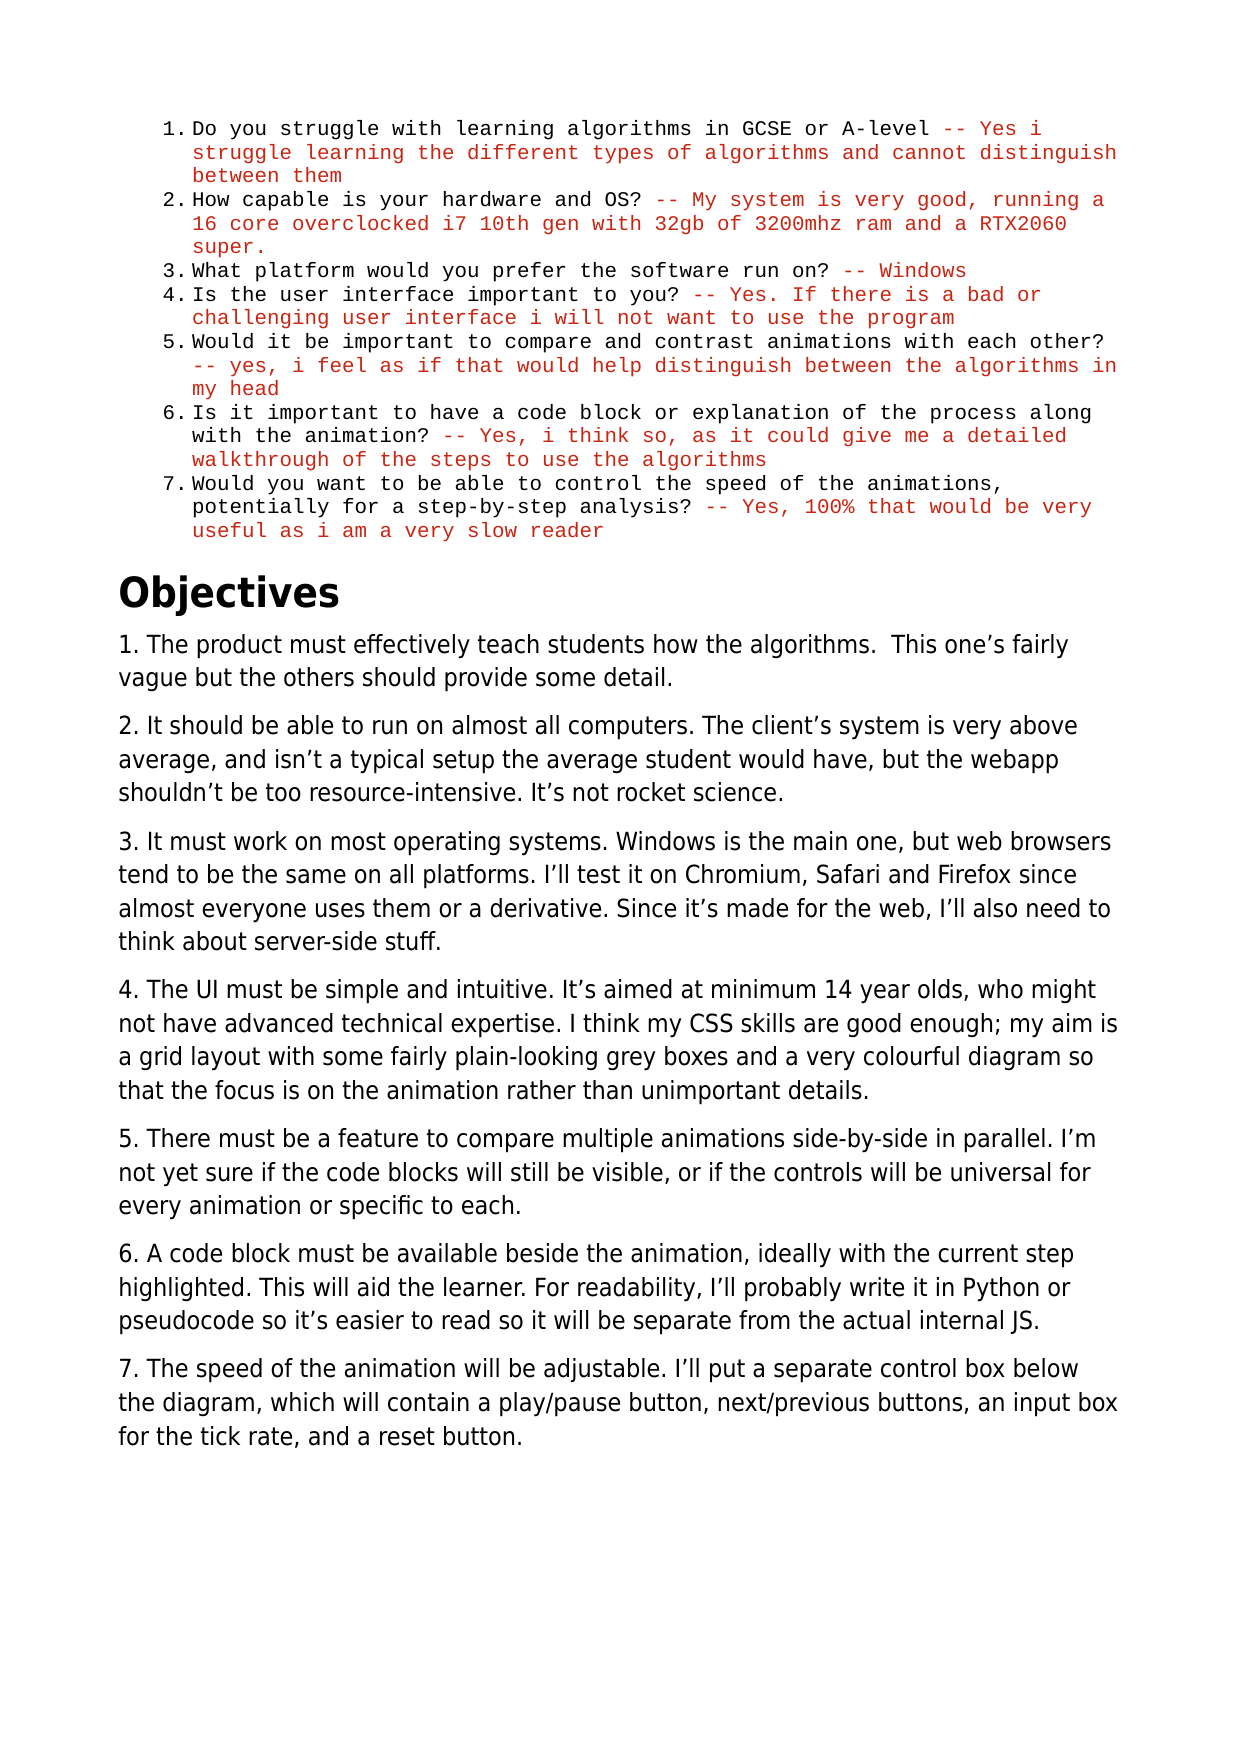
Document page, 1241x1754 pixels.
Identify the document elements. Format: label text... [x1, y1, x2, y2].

text 3. It must work on most operating systems. Windows is the main one, but web browsers tend to be the same on all platforms. I’ll test it on Chromium, Safari and Firefox since almost everyone uses them or a derivative. Since it’s made for the web, I’ll also need to think about server-side stuff. [118, 827, 1122, 956]
list Is it important to have a code block or explanation of the process along with the animation? -- Yes, i think so, as it could give me a detailed walkthrough of the steps to use the algorithms [162, 402, 1122, 473]
text 4. The UI must be simple and intuitive. It’s aimed at minimum 14 year olds, who might not have advanced technical expertise. I think my CSS skills are good enough; my aim is a grid layout with some fairly plain-looking grey boxes and a very colourful diagram so that the focus is on the animation rather than unimportant details. [118, 975, 1122, 1105]
text 1. The product must effectively teach students how the algorithms. This one’s fairly vague but the others should provide some detail. [118, 630, 1122, 692]
list Would it be important to compare and contrast animations with each other? -- yes, i feel as if that would help distinguish between the algorithms in my head [162, 331, 1122, 402]
list What platform would you prefer the software run on? -- Windows [162, 260, 1122, 284]
list Would you want to be able to control the speed of the animations, potentially for a step-by-step analysis? -- Yes, 100% that would be very useful as i am a very slow reader [162, 473, 1122, 544]
text 2. It should be able to run on almost all computers. The client’s system is very above average, and isn’t a typical setup the average student would have, but the webapp shouldn’t be too resource-intensive. It’s not rocket science. [118, 711, 1122, 808]
text 7. The speed of the animation will be adjustable. I’ll put a separate control box below the diagram, which will contain a play/pause button, next/previous buttons, an input box for the tick rate, and a reset button. [118, 1354, 1122, 1451]
text 5. There must be a feature to compare multiple animations side-by-side in parallel. I’m not yet sure if the code blocks will still be visible, or if the controls will be universal for every animation or specific to each. [118, 1124, 1122, 1220]
list Do you struggle with learning algorithms in GCSE or A-level -- Yes i struggle learning the different types of algorithms and cannot distinguish between them [162, 118, 1122, 189]
subtitle Objectives [118, 569, 1122, 617]
text 6. A code block must be available beside the animation, ideally with the current step highlighted. This will aid the learner. For readability, I’ll probably write it in Python or pseudocode so it’s easier to read so it will be separate from the actual internal JS. [118, 1239, 1122, 1336]
list How capable is your hardware and OS? -- My system is very good, running a 16 core overclocked i7 10th gen with 32gb of 3200mhz ram and a RTX2060 super. [162, 189, 1122, 260]
list Is the user interface important to you? -- Yes. If there is a bad or challenging user interface i will not want to use the program [162, 284, 1122, 331]
